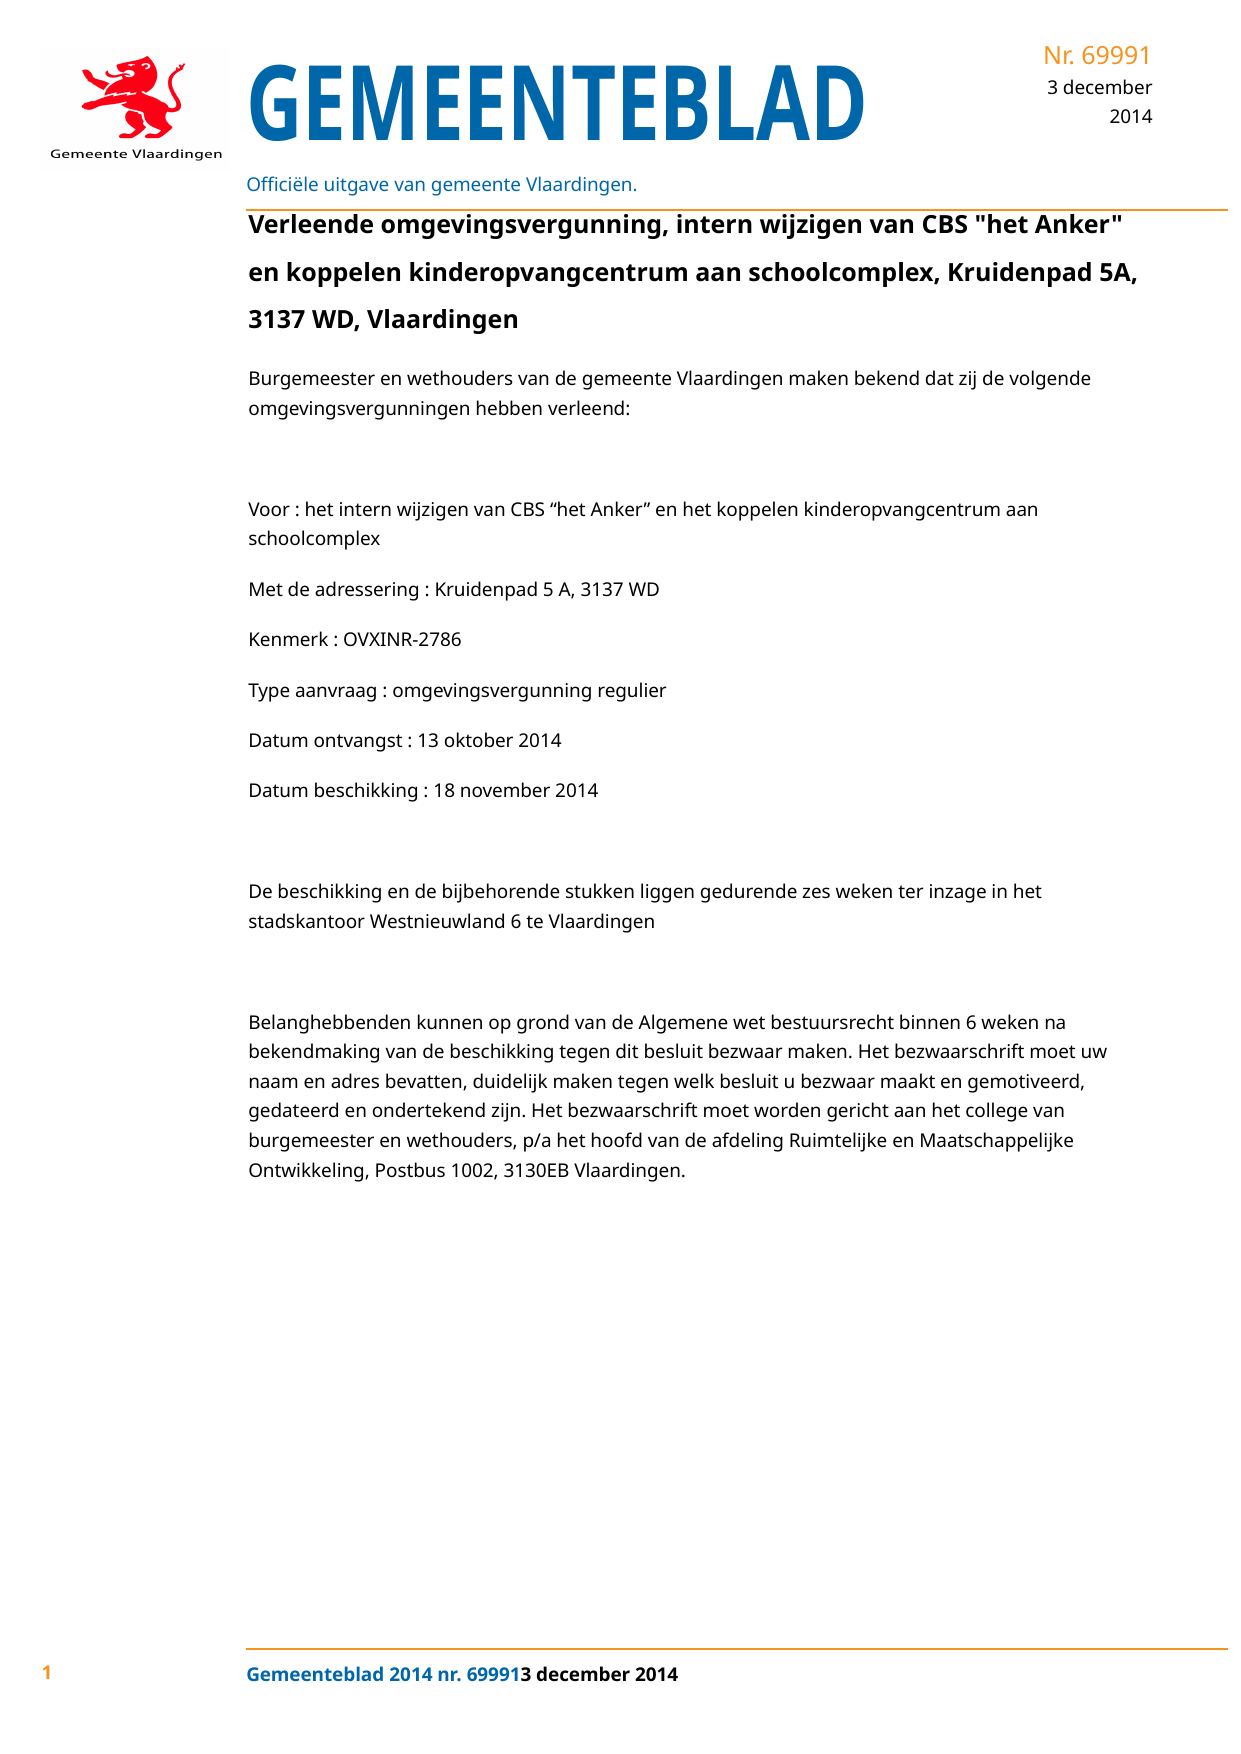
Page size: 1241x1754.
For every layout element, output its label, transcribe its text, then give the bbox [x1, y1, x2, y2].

text Belanghebbenden kunnen op grond van de Algemene wet bestuursrecht binnen 6 weken na bekendmaking van de beschikking tegen dit besluit bezwaar maken. Het bezwaarschrift moet uw naam en adres bevatten, duidelijk maken tegen welk besluit u bezwaar maakt en gemotiveerd, gedateerd en ondertekend zijn. Het bezwaarschrift moet worden gericht aan het college van burgemeester en wethouders, p/a het hoofd van de afdeling Ruimtelijke en Maatschappelijke Ontwikkeling, Postbus 1002, 3130EB Vlaardingen. [248, 1009, 1152, 1182]
text Datum ontvangst : 13 oktober 2014 [248, 727, 1152, 753]
text Voor : het intern wijzigen van CBS “het Anker” en het koppelen kinderopvangcentrum aan schoolcomplex [248, 496, 1152, 551]
text Type aanvraag : omgevingsvergunning regulier [248, 677, 1152, 702]
text De beschikking en de bijbehorende stukken liggen gedurende zes weken ter inzage in het stadskantoor Westnieuwland 6 te Vlaardingen [248, 878, 1152, 934]
text Datum beschikking : 18 november 2014 [248, 778, 1152, 803]
text Met de adressering : Kruidenpad 5 A, 3137 WD [248, 576, 1152, 602]
text Verleende omgevingsvergunning, intern wijzigen van CBS "het Anker" en koppelen kinderopvangcentrum aan schoolcomplex, Kruidenpad 5A, 3137 WD, Vlaardingen [248, 211, 1152, 336]
picture [41, 47, 231, 172]
text Kenmerk : OVXINR-2786 [248, 626, 1152, 652]
text Burgemeester en wethouders van de gemeente Vlaardingen maken bekend dat zij de volgende omgevingsvergunningen hebben verleend: [248, 366, 1152, 421]
